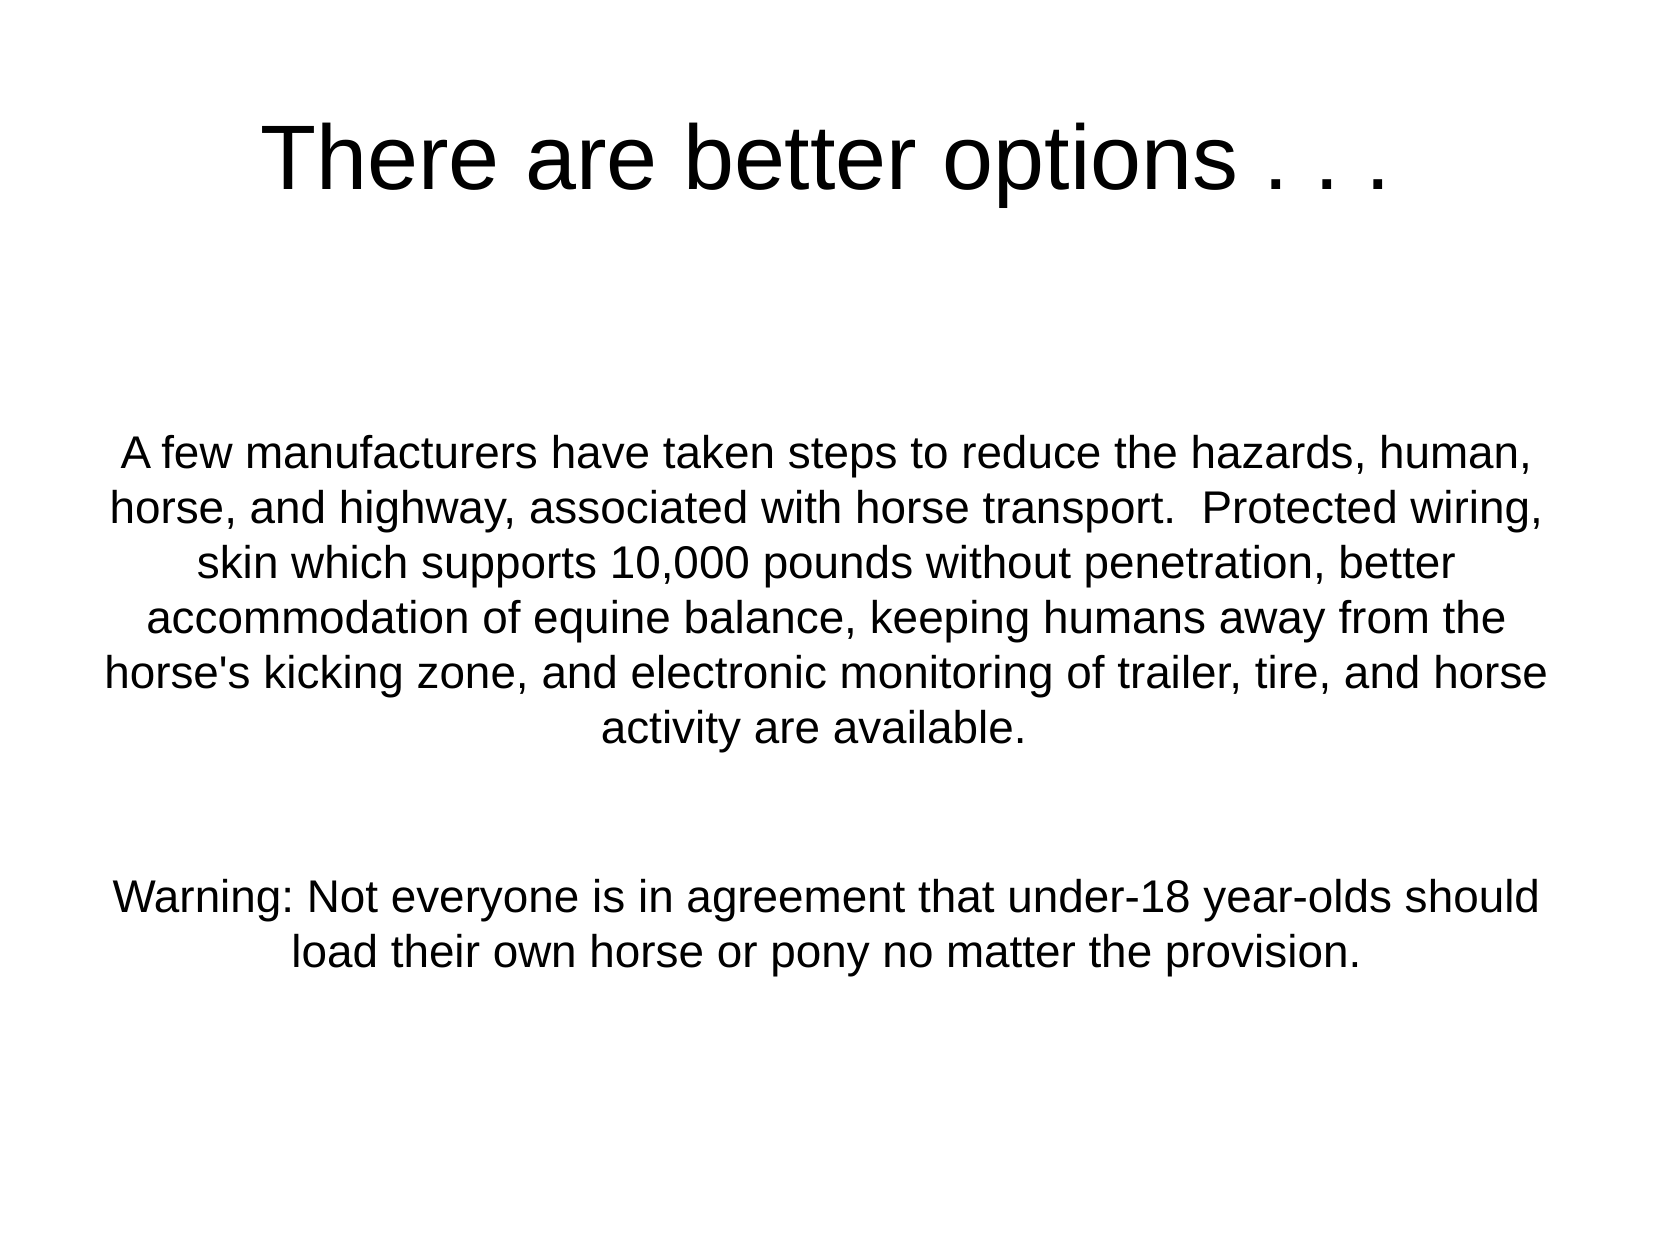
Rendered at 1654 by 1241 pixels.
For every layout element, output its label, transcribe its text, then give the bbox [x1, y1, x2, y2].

title There are better options . . . [82, 49, 1571, 257]
subtitle A few manufacturers have taken steps to reduce the hazards, human, horse, and highway, associated with horse transport. Protected wiring, skin which supports 10,000 pounds without penetration, better accommodation of equine balance, keeping humans away from the horse's kicking zone, and electronic monitoring of trailer, tire, and horse activity are available. Warning: Not everyone is in agreement that under-18 year-olds should load their own horse or pony no matter the provision. [82, 290, 1571, 1109]
